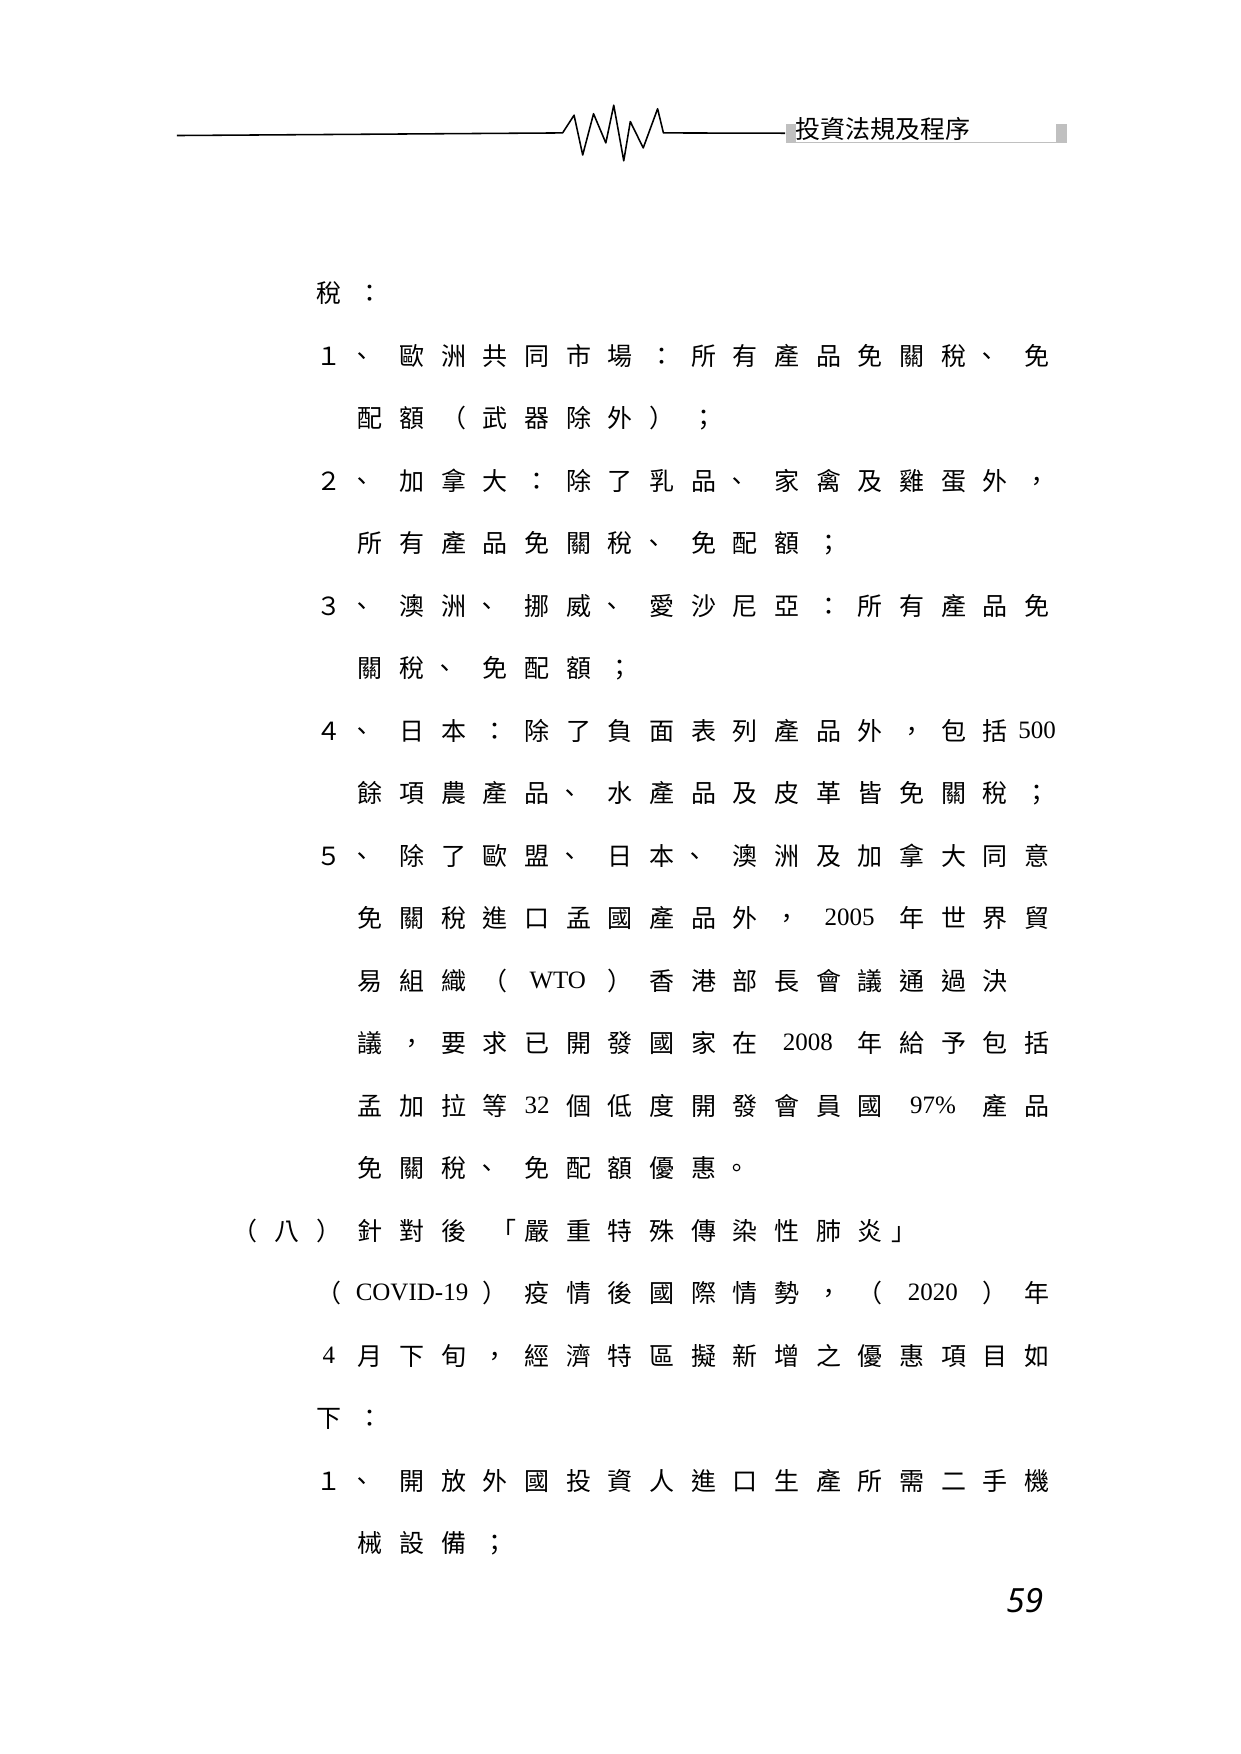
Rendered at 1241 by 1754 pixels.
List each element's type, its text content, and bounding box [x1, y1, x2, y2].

text １、歐洲共同市場：所有產品免關稅、免配額（武器除外）； [281, 313, 1058, 438]
text ４、日本：除了負面表列產品外，包括500餘項農產品、水產品及皮革皆免關稅； [281, 688, 1058, 813]
text 稅： [207, 250, 1058, 313]
text ５、除了歐盟、日本、澳洲及加拿大同意免關稅進口孟國產品外，2005年世界貿易組織（WTO）香港部長會議通過決議，要求已開發國家在2008年給予包括孟加拉等32個低度開發會員國97%產品免關稅、免配額優惠。 [281, 813, 1058, 1188]
text ３、澳洲、挪威、愛沙尼亞：所有產品免關稅、免配額； [281, 563, 1058, 688]
text （八）針對後「嚴重特殊傳染性肺炎」（COVID-19）疫情後國際情勢，（2020）年4月下旬，經濟特區擬新增之優惠項目如下： [207, 1188, 1058, 1438]
text ２、加拿大：除了乳品、家禽及雞蛋外，所有產品免關稅、免配額； [281, 438, 1058, 563]
text １、開放外國投資人進口生產所需二手機械設備； [281, 1438, 1058, 1563]
